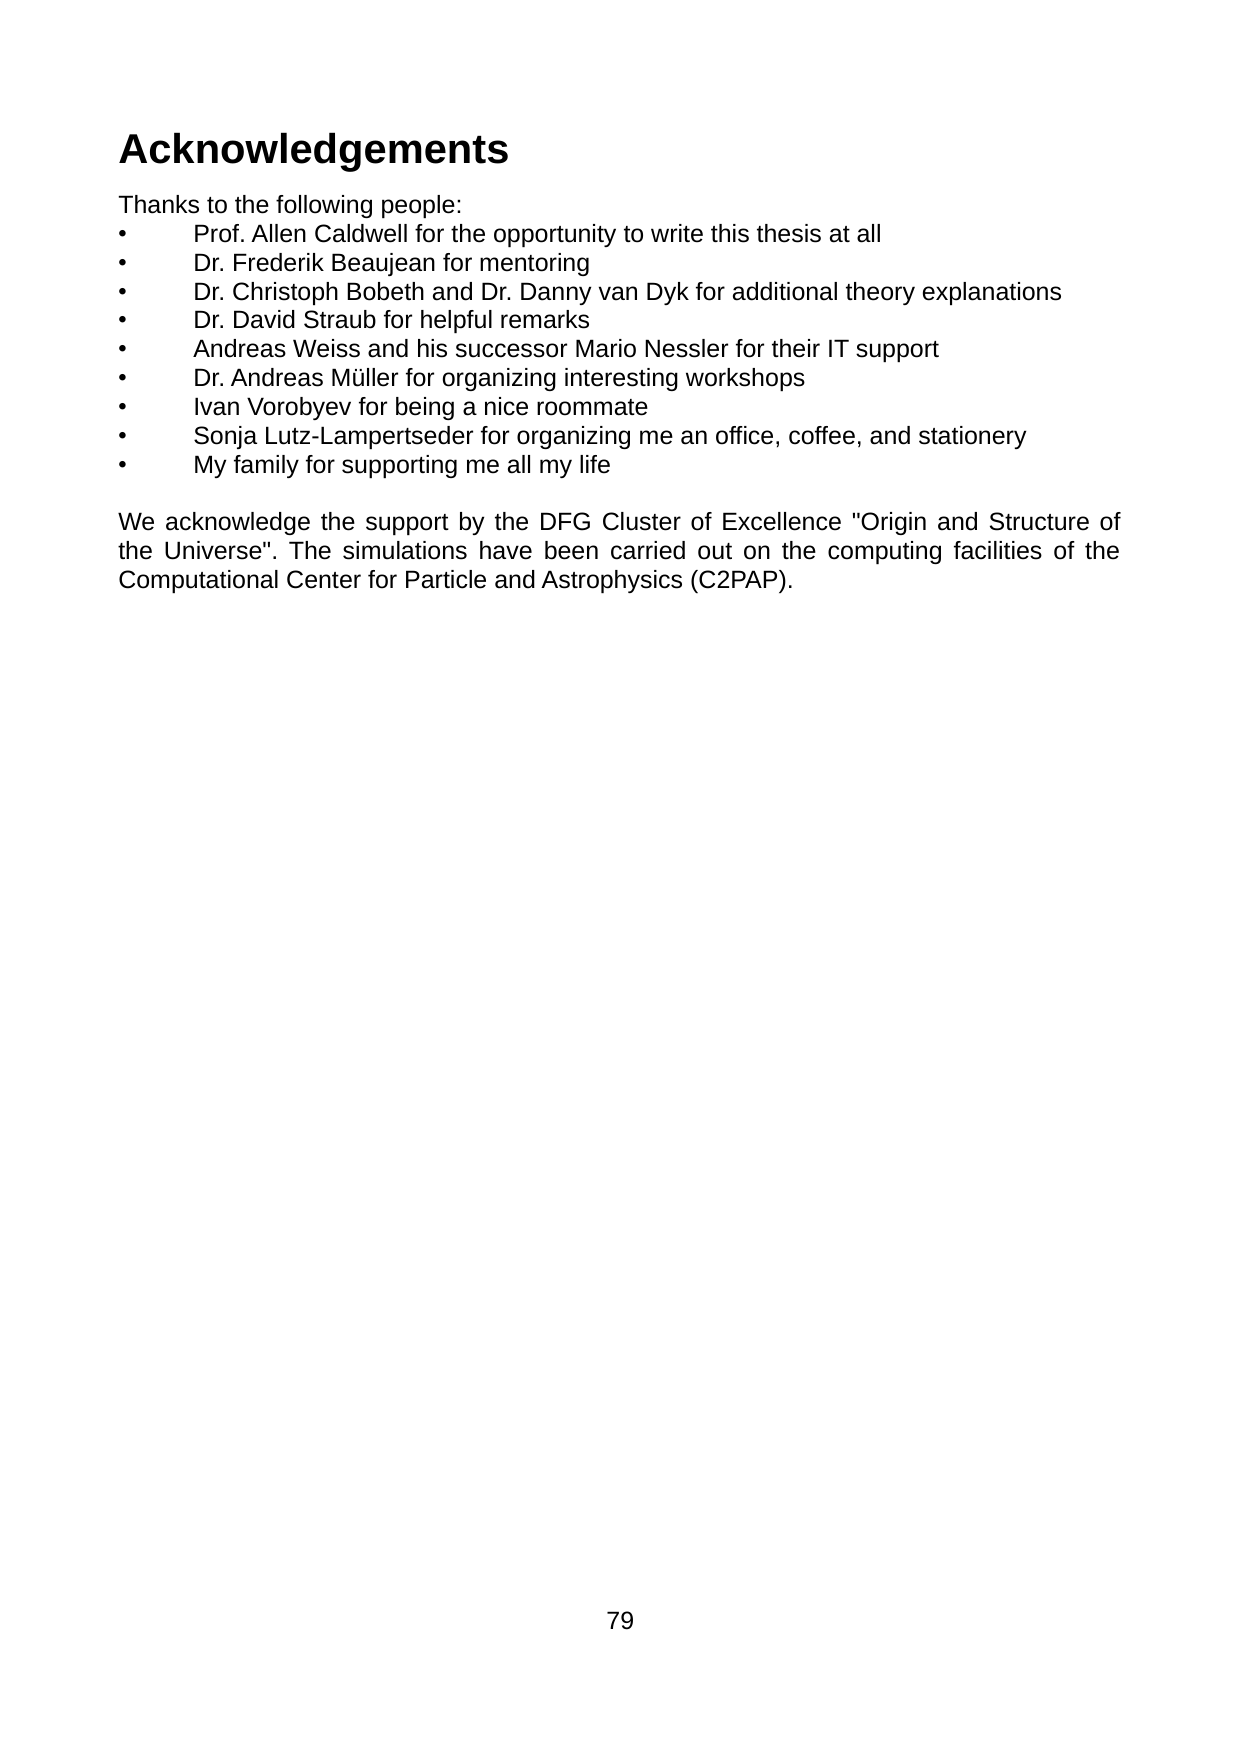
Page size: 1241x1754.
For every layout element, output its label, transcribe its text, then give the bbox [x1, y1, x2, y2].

list Dr. Christoph Bobeth and Dr. Danny van Dyk for additional theory explanations [118, 277, 1122, 305]
list We acknowledge the support by the DFG Cluster of Excellence "Origin and Structure of the Universe". The simulations have been carried out on the computing facilities of the Computational Center for Particle and Astrophysics (C2PAP). [118, 507, 1122, 593]
list Dr. Frederik Beaujean for mentoring [118, 248, 1122, 277]
list Andreas Weiss and his successor Mario Nessler for their IT support [118, 334, 1122, 363]
list Dr. David Straub for helpful remarks [118, 305, 1122, 334]
list Dr. Andreas Müller for organizing interesting workshops [118, 363, 1122, 392]
list Sonja Lutz-Lampertseder for organizing me an office, coffee, and stationery [118, 421, 1122, 450]
list Ivan Vorobyev for being a nice roommate [118, 392, 1122, 421]
list My family for supporting me all my life [118, 450, 1122, 478]
list Prof. Allen Caldwell for the opportunity to write this thesis at all [118, 219, 1122, 248]
text Thanks to the following people: [118, 190, 1122, 219]
text Acknowledgements [118, 124, 1122, 172]
